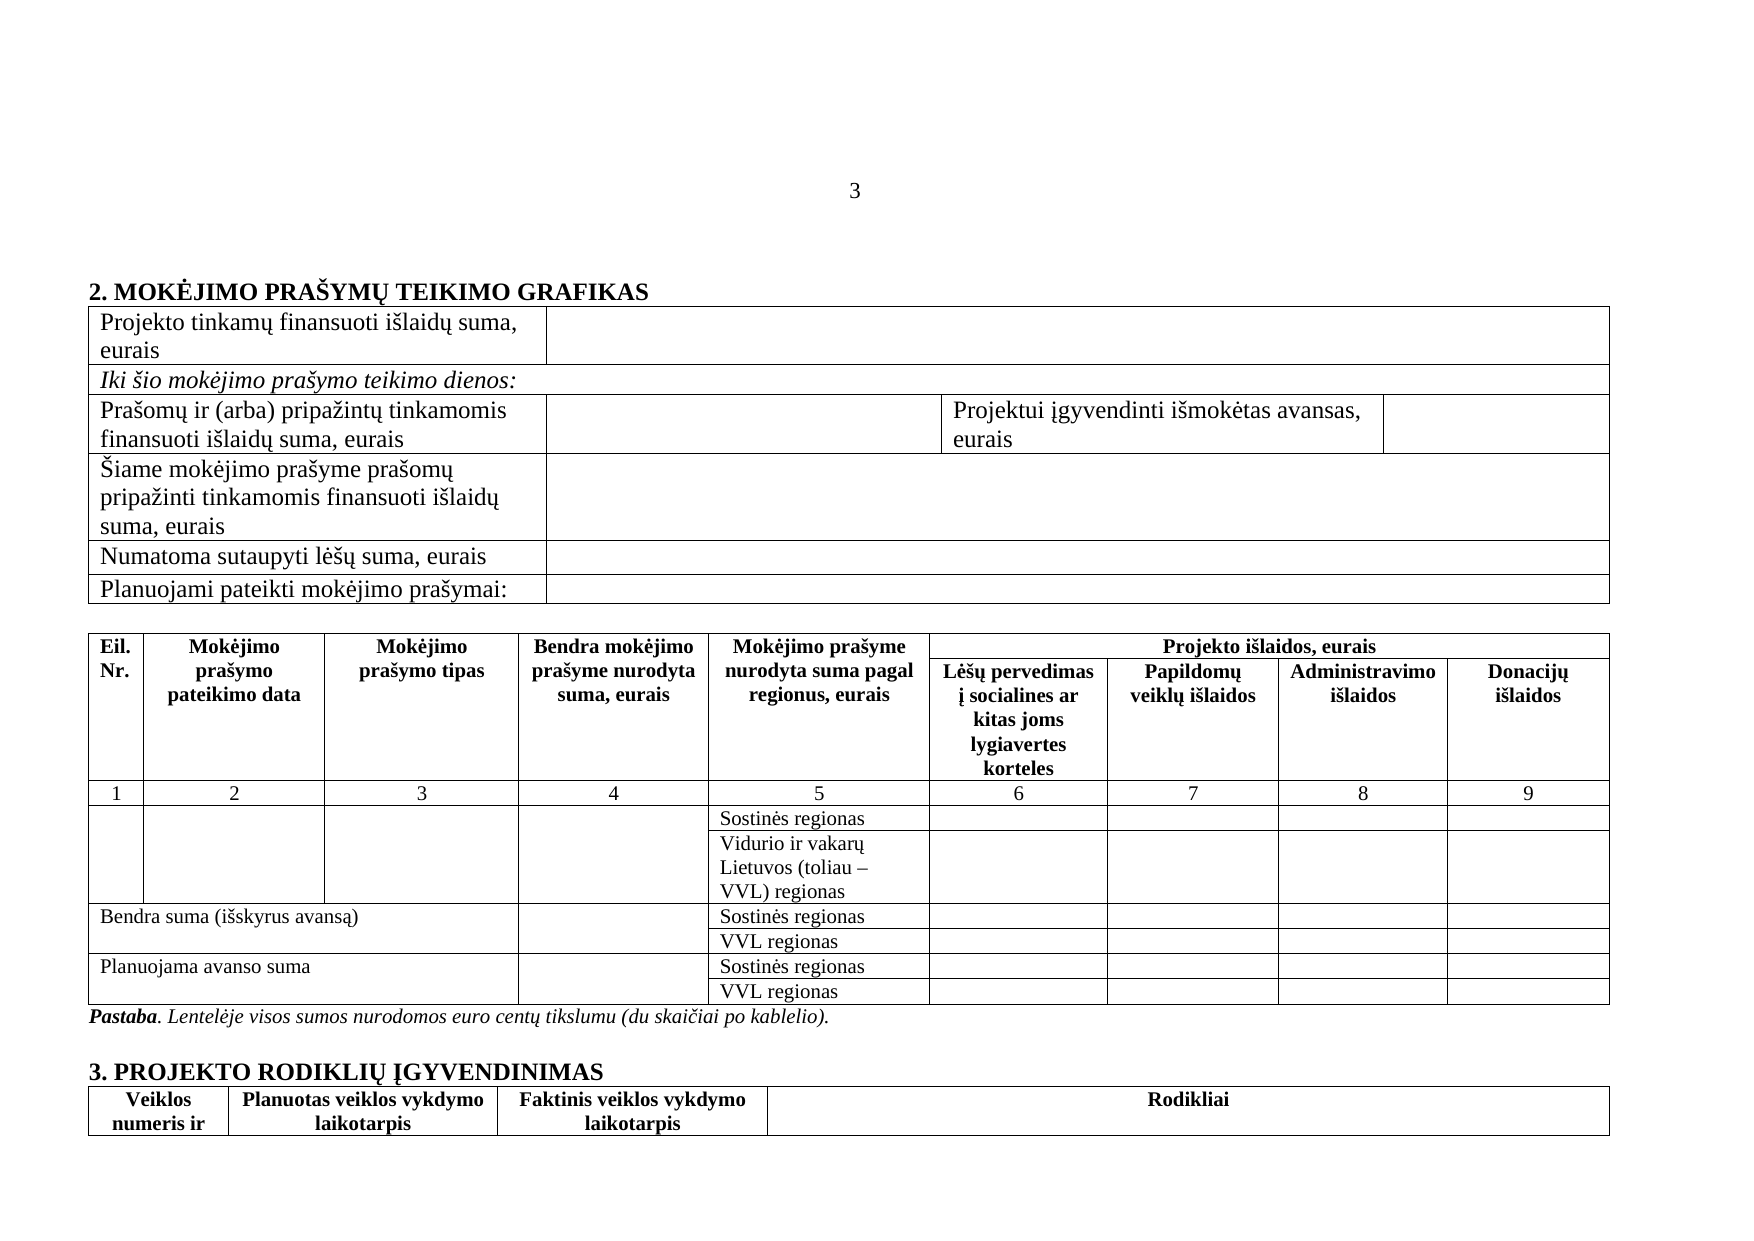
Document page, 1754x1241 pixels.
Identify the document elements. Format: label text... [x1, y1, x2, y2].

table_cell [930, 979, 1107, 1003]
table_cell Administravimo išlaidos [1279, 659, 1447, 779]
table_cell [519, 904, 708, 953]
table_cell Prašomų ir (arba) pripažintų tinkamomis finansuoti išlaidų suma, eurais [89, 395, 546, 453]
table_cell [1448, 904, 1609, 928]
table_cell [1279, 831, 1447, 903]
table_header Mokėjimo prašyme nurodyta suma pagal regionus, eurais [709, 634, 929, 779]
table_cell Lėšų pervedimas į socialines ar kitas joms lygiavertes korteles [930, 659, 1107, 779]
table_cell Sostinės regionas [709, 806, 929, 830]
table_cell [930, 831, 1107, 903]
table_cell [144, 806, 324, 903]
table_cell Iki šio mokėjimo prašymo teikimo dienos: [89, 365, 1609, 394]
table_cell [930, 904, 1107, 928]
table_cell Projektui įgyvendinti išmokėtas avansas, eurais [942, 395, 1383, 453]
table_cell [1279, 929, 1447, 953]
table_cell [1108, 831, 1278, 903]
table_cell [519, 954, 708, 1003]
table_cell Šiame mokėjimo prašyme prašomų pripažinti tinkamomis finansuoti išlaidų suma, eurais [89, 454, 546, 540]
table_cell Sostinės regionas [709, 954, 929, 978]
table_cell Vidurio ir vakarų Lietuvos (toliau – VVL) regionas [709, 831, 929, 903]
table_cell [1108, 806, 1278, 830]
table_header Mokėjimo prašymo pateikimo data [144, 634, 324, 779]
table_cell VVL regionas [709, 929, 929, 953]
table_cell [1279, 904, 1447, 928]
text Pastaba. Lentelėje visos sumos nurodomos euro centų tikslumu (du skaičiai po kablelio). [89, 1004, 1621, 1028]
table_cell [547, 454, 1609, 540]
table_cell 3 [325, 781, 518, 805]
table_cell [547, 541, 1609, 573]
table_cell [1108, 979, 1278, 1003]
table_cell [1108, 904, 1278, 928]
table_header Mokėjimo prašymo tipas [325, 634, 518, 779]
table_header Planuotas veiklos vykdymo laikotarpis [229, 1087, 497, 1135]
text 2. MOKĖJIMO PRAŠYMŲ TEIKIMO GRAFIKAS [89, 277, 1621, 306]
table_cell [325, 806, 518, 903]
table_cell [1448, 929, 1609, 953]
table_cell [1279, 979, 1447, 1003]
table_cell [89, 806, 143, 903]
table_cell [1448, 979, 1609, 1003]
table_header Bendra mokėjimo prašyme nurodyta suma, eurais [519, 634, 708, 779]
table_cell [1279, 806, 1447, 830]
table_cell [1108, 929, 1278, 953]
table_cell Planuojama avanso suma [89, 954, 518, 1003]
table_cell Bendra suma (išskyrus avansą) [89, 904, 518, 953]
table_cell [547, 575, 1609, 603]
table_cell Donacijų išlaidos [1448, 659, 1609, 779]
table_cell Papildomų veiklų išlaidos [1108, 659, 1278, 779]
table_cell Numatoma sutaupyti lėšų suma, eurais [89, 541, 546, 573]
table_cell [1384, 395, 1609, 453]
table_header Veiklos numeris ir [89, 1087, 228, 1135]
table_cell [1448, 806, 1609, 830]
table_cell [519, 806, 708, 903]
table_header Projekto išlaidos, eurais [930, 634, 1609, 658]
table_cell 1 [89, 781, 143, 805]
table_cell [930, 929, 1107, 953]
table_cell 6 [930, 781, 1107, 805]
table_cell [1448, 831, 1609, 903]
table_cell 5 [709, 781, 929, 805]
table_cell [547, 395, 941, 453]
table_cell [1108, 954, 1278, 978]
text 3. PROJEKTO RODIKLIŲ ĮGYVENDINIMAS [89, 1057, 1621, 1086]
table_header Eil. Nr. [89, 634, 143, 779]
table_header Faktinis veiklos vykdymo laikotarpis [498, 1087, 767, 1135]
table_header Projekto tinkamų finansuoti išlaidų suma, eurais [89, 307, 546, 364]
table_cell [930, 806, 1107, 830]
table_cell [1279, 954, 1447, 978]
table_cell 8 [1279, 781, 1447, 805]
table_cell [930, 954, 1107, 978]
table_cell Planuojami pateikti mokėjimo prašymai: [89, 575, 546, 603]
table_cell 2 [144, 781, 324, 805]
table_cell 4 [519, 781, 708, 805]
table_cell 9 [1448, 781, 1609, 805]
table_cell 7 [1108, 781, 1278, 805]
table_cell [1448, 954, 1609, 978]
table_cell VVL regionas [709, 979, 929, 1003]
table_cell Sostinės regionas [709, 904, 929, 928]
table_header [547, 307, 1609, 364]
table_header Rodikliai [768, 1087, 1609, 1135]
